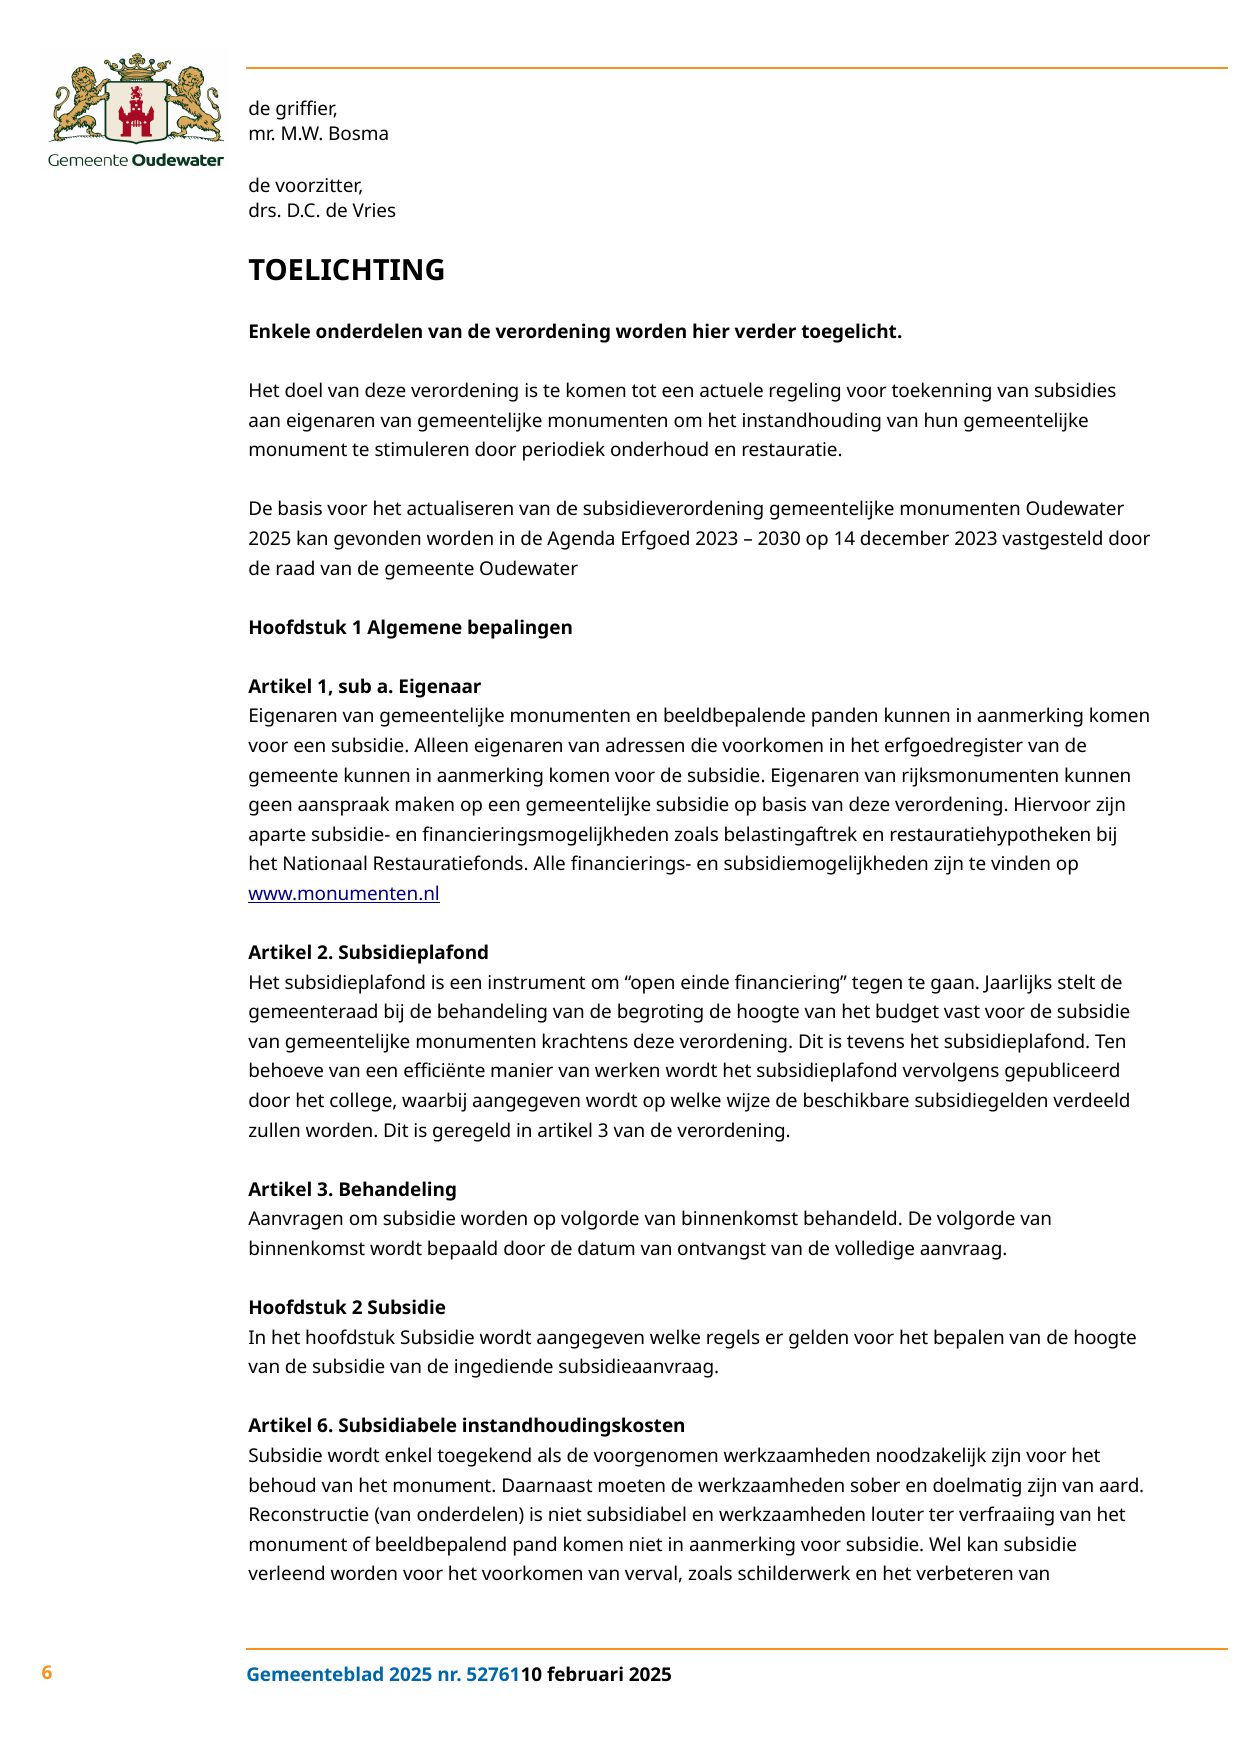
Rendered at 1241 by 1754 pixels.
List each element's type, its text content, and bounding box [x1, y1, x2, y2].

picture [41, 47, 231, 172]
text Hoofdstuk 1 Algemene bepalingen [248, 614, 1152, 639]
text In het hoofdstuk Subsidie wordt aangegeven welke regels er gelden voor het bepalen van de hoogte van de subsidie van de ingediende subsidieaanvraag. [248, 1324, 1152, 1379]
text Subsidie wordt enkel toegekend als de voorgenomen werkzaamheden noodzakelijk zijn voor het behoud van het monument. Daarnaast moeten de werkzaamheden sober en doelmatig zijn van aard. Reconstructie (van onderdelen) is niet subsidiabel en werkzaamheden louter ter verfraaiing van het monument of beeldbepalend pand komen niet in aanmerking voor subsidie. Wel kan subsidie verleend worden voor het voorkomen van verval, zoals schilderwerk en het verbeteren van [248, 1442, 1152, 1586]
text Hoofdstuk 2 Subsidie [248, 1294, 1152, 1320]
text Eigenaren van gemeentelijke monumenten en beeldbepalende panden kunnen in aanmerking komen voor een subsidie. Alleen eigenaren van adressen die voorkomen in het erfgoedregister van de gemeente kunnen in aanmerking komen voor de subsidie. Eigenaren van rijksmonumenten kunnen geen aanspraak maken op een gemeentelijke subsidie op basis van deze verordening. Hiervoor zijn aparte subsidie- en financieringsmogelijkheden zoals belastingaftrek en restauratiehypotheken bij het Nationaal Restauratiefonds. Alle financierings- en subsidiemogelijkheden zijn te vinden op www.monumenten.nl [248, 703, 1152, 906]
text mr. M.W. Bosma [248, 121, 1152, 146]
text Het doel van deze verordening is te komen tot een actuele regeling voor toekenning van subsidies aan eigenaren van gemeentelijke monumenten om het instandhouding van hun gemeentelijke monument te stimuleren door periodiek onderhoud en restauratie. [248, 377, 1152, 462]
text Enkele onderdelen van de verordening worden hier verder toegelicht. [248, 318, 1152, 344]
text de griffier, [248, 95, 1152, 121]
text Artikel 2. Subsidieplafond [248, 939, 1152, 965]
text Aanvragen om subsidie worden op volgorde van binnenkomst behandeld. De volgorde van binnenkomst wordt bepaald door de datum van ontvangst van de volledige aanvraag. [248, 1206, 1152, 1261]
text Het subsidieplafond is een instrument om “open einde financiering” tegen te gaan. Jaarlijks stelt de gemeenteraad bij de behandeling van de begroting de hoogte van het budget vast voor de subsidie van gemeentelijke monumenten krachtens deze verordening. Dit is tevens het subsidieplafond. Ten behoeve van een efficiënte manier van werken wordt het subsidieplafond vervolgens gepubliceerd door het college, waarbij aangegeven wordt op welke wijze de beschikbare subsidiegelden verdeeld zullen worden. Dit is geregeld in artikel 3 van de verordening. [248, 969, 1152, 1142]
text Artikel 6. Subsidiabele instandhoudingskosten [248, 1413, 1152, 1438]
text De basis voor het actualiseren van de subsidieverordening gemeentelijke monumenten Oudewater 2025 kan gevonden worden in de Agenda Erfgoed 2023 – 2030 op 14 december 2023 vastgesteld door de raad van de gemeente Oudewater [248, 496, 1152, 580]
text de voorzitter, [248, 172, 1152, 198]
text drs. D.C. de Vries [248, 198, 1152, 223]
text TOELICHTING [248, 249, 1152, 289]
text Artikel 1, sub a. Eigenaar [248, 673, 1152, 699]
text Artikel 3. Behandeling [248, 1176, 1152, 1202]
